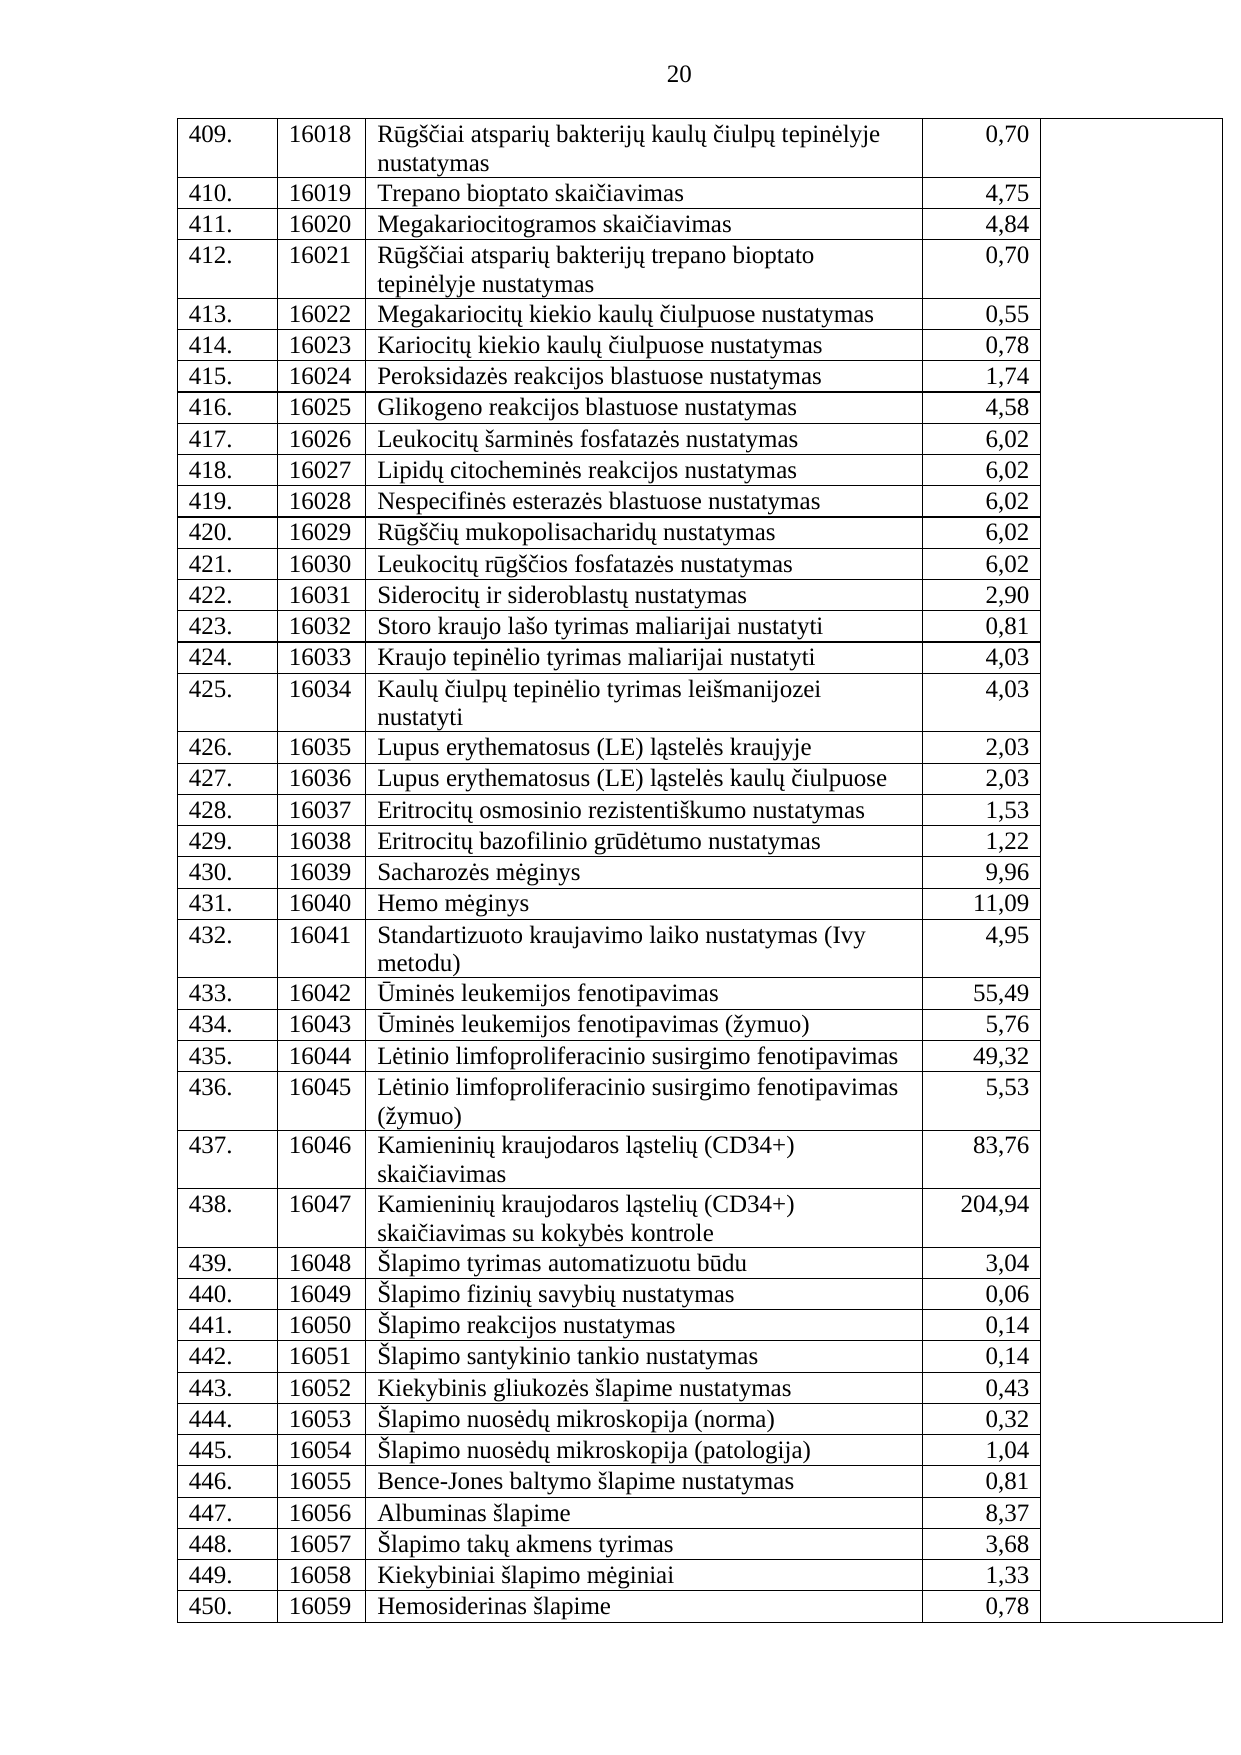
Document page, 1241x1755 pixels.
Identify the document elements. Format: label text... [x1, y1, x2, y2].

table_cell 0,55 [923, 299, 1040, 329]
table_cell 416. [178, 393, 277, 423]
table_cell 439. [178, 1248, 277, 1278]
table_cell Glikogeno reakcijos blastuose nustatymas [366, 393, 922, 423]
table_cell 420. [178, 518, 277, 548]
table_cell 438. [178, 1189, 277, 1247]
table_cell 3,68 [923, 1529, 1040, 1559]
table_cell Kariocitų kiekio kaulų čiulpuose nustatymas [366, 330, 922, 360]
table_cell 0,81 [923, 611, 1040, 641]
table_cell 441. [178, 1310, 277, 1340]
table_cell 2,03 [923, 764, 1040, 794]
table_cell 6,02 [923, 549, 1040, 579]
table_cell 412. [178, 240, 277, 298]
table_cell 16052 [278, 1373, 365, 1403]
table_cell 0,06 [923, 1279, 1040, 1309]
table_cell 415. [178, 361, 277, 391]
table_cell Peroksidazės reakcijos blastuose nustatymas [366, 361, 922, 391]
table_cell Šlapimo reakcijos nustatymas [366, 1310, 922, 1340]
table_cell 16059 [278, 1591, 365, 1622]
table_cell 16056 [278, 1498, 365, 1528]
table_cell 428. [178, 795, 277, 825]
table_cell 1,74 [923, 361, 1040, 391]
table_cell 435. [178, 1041, 277, 1071]
table_cell Kaulų čiulpų tepinėlio tyrimas leišmanijozei nustatyti [366, 674, 922, 731]
table_cell 1,04 [923, 1435, 1040, 1465]
table_cell 49,32 [923, 1041, 1040, 1071]
table_cell Trepano bioptato skaičiavimas [366, 178, 922, 208]
table_cell 419. [178, 486, 277, 516]
table_cell 430. [178, 857, 277, 887]
table_cell 16034 [278, 674, 365, 731]
table_cell 4,03 [923, 674, 1040, 731]
table_cell 16023 [278, 330, 365, 360]
table_cell 16022 [278, 299, 365, 329]
table_cell 0,78 [923, 1591, 1040, 1622]
table_cell 6,02 [923, 518, 1040, 548]
table_cell Siderocitų ir sideroblastų nustatymas [366, 580, 922, 610]
table_cell 423. [178, 611, 277, 641]
table_cell 4,75 [923, 178, 1040, 208]
table_cell 414. [178, 330, 277, 360]
table_cell Nespecifinės esterazės blastuose nustatymas [366, 486, 922, 516]
table_cell Bence-Jones baltymo šlapime nustatymas [366, 1466, 922, 1497]
table_cell Megakariocitogramos skaičiavimas [366, 209, 922, 239]
table_cell Ūminės leukemijos fenotipavimas (žymuo) [366, 1010, 922, 1040]
table_cell 6,02 [923, 424, 1040, 454]
table_cell 4,95 [923, 920, 1040, 977]
table_cell 16040 [278, 889, 365, 919]
table_cell 1,33 [923, 1560, 1040, 1590]
table_cell 16021 [278, 240, 365, 298]
table_cell [1041, 119, 1222, 1622]
table_cell 16045 [278, 1072, 365, 1129]
table_cell Megakariocitų kiekio kaulų čiulpuose nustatymas [366, 299, 922, 329]
table_cell Kamieninių kraujodaros ląstelių (CD34+) skaičiavimas su kokybės kontrole [366, 1189, 922, 1247]
table_cell 429. [178, 826, 277, 856]
table_cell 432. [178, 920, 277, 977]
table_cell 16033 [278, 643, 365, 673]
table_cell 16026 [278, 424, 365, 454]
table_cell 434. [178, 1010, 277, 1040]
table_cell 409. [178, 119, 277, 177]
table_cell Kamieninių kraujodaros ląstelių (CD34+) skaičiavimas [366, 1131, 922, 1188]
table_cell Kraujo tepinėlio tyrimas maliarijai nustatyti [366, 643, 922, 673]
table_cell 6,02 [923, 455, 1040, 485]
table_cell 0,32 [923, 1404, 1040, 1434]
table_cell 16046 [278, 1131, 365, 1188]
table_cell Šlapimo tyrimas automatizuotu būdu [366, 1248, 922, 1278]
table_cell 16049 [278, 1279, 365, 1309]
table_cell 447. [178, 1498, 277, 1528]
table_cell 16058 [278, 1560, 365, 1590]
table_cell 16032 [278, 611, 365, 641]
table_cell 418. [178, 455, 277, 485]
table_cell Storo kraujo lašo tyrimas maliarijai nustatyti [366, 611, 922, 641]
table_cell Eritrocitų bazofilinio grūdėtumo nustatymas [366, 826, 922, 856]
table_cell Leukocitų rūgščios fosfatazės nustatymas [366, 549, 922, 579]
table_cell 16020 [278, 209, 365, 239]
table_cell 411. [178, 209, 277, 239]
table_cell 4,58 [923, 393, 1040, 423]
table_cell 16043 [278, 1010, 365, 1040]
table_cell 0,70 [923, 119, 1040, 177]
table_cell Hemosiderinas šlapime [366, 1591, 922, 1622]
table_cell 5,76 [923, 1010, 1040, 1040]
table_cell 83,76 [923, 1131, 1040, 1188]
table_cell 1,22 [923, 826, 1040, 856]
table_cell 204,94 [923, 1189, 1040, 1247]
table_cell 3,04 [923, 1248, 1040, 1278]
table_cell 16038 [278, 826, 365, 856]
table_cell 16024 [278, 361, 365, 391]
table_cell 16050 [278, 1310, 365, 1340]
table_cell 16019 [278, 178, 365, 208]
table_cell 446. [178, 1466, 277, 1497]
table_cell 445. [178, 1435, 277, 1465]
table_cell 444. [178, 1404, 277, 1434]
table_cell 0,14 [923, 1310, 1040, 1340]
table_cell 16028 [278, 486, 365, 516]
table_cell 427. [178, 764, 277, 794]
table_cell 433. [178, 978, 277, 1008]
table_cell 0,78 [923, 330, 1040, 360]
table_cell Šlapimo nuosėdų mikroskopija (norma) [366, 1404, 922, 1434]
table_cell 16039 [278, 857, 365, 887]
table_cell 437. [178, 1131, 277, 1188]
table_cell 55,49 [923, 978, 1040, 1008]
table_cell 431. [178, 889, 277, 919]
table_cell 410. [178, 178, 277, 208]
table_cell 417. [178, 424, 277, 454]
table_cell 16018 [278, 119, 365, 177]
table_cell 436. [178, 1072, 277, 1129]
table_cell 16054 [278, 1435, 365, 1465]
table_cell Šlapimo nuosėdų mikroskopija (patologija) [366, 1435, 922, 1465]
table_cell 4,84 [923, 209, 1040, 239]
table_cell Šlapimo santykinio tankio nustatymas [366, 1341, 922, 1372]
table_cell Šlapimo fizinių savybių nustatymas [366, 1279, 922, 1309]
table_cell 4,03 [923, 643, 1040, 673]
table_cell 422. [178, 580, 277, 610]
table_cell Eritrocitų osmosinio rezistentiškumo nustatymas [366, 795, 922, 825]
table_cell Rūgščių mukopolisacharidų nustatymas [366, 518, 922, 548]
table_cell Kiekybiniai šlapimo mėginiai [366, 1560, 922, 1590]
table_cell 11,09 [923, 889, 1040, 919]
table_cell Lupus erythematosus (LE) ląstelės kraujyje [366, 732, 922, 762]
table_cell 16029 [278, 518, 365, 548]
table_cell Lėtinio limfoproliferacinio susirgimo fenotipavimas (žymuo) [366, 1072, 922, 1129]
table_cell 16035 [278, 732, 365, 762]
table_cell 9,96 [923, 857, 1040, 887]
table_cell 16042 [278, 978, 365, 1008]
table_cell 442. [178, 1341, 277, 1372]
table_cell 16037 [278, 795, 365, 825]
table_cell Ūminės leukemijos fenotipavimas [366, 978, 922, 1008]
table_cell Albuminas šlapime [366, 1498, 922, 1528]
table_cell 0,70 [923, 240, 1040, 298]
table_cell 424. [178, 643, 277, 673]
table_cell Leukocitų šarminės fosfatazės nustatymas [366, 424, 922, 454]
table_cell 440. [178, 1279, 277, 1309]
table_cell 0,14 [923, 1341, 1040, 1372]
table_cell 0,43 [923, 1373, 1040, 1403]
table_cell 8,37 [923, 1498, 1040, 1528]
table_cell 16031 [278, 580, 365, 610]
table_cell 426. [178, 732, 277, 762]
table_cell 448. [178, 1529, 277, 1559]
table_cell 16048 [278, 1248, 365, 1278]
table_cell 16055 [278, 1466, 365, 1497]
table_cell 449. [178, 1560, 277, 1590]
table_cell 16047 [278, 1189, 365, 1247]
table_cell 413. [178, 299, 277, 329]
table_cell 443. [178, 1373, 277, 1403]
table_cell 16030 [278, 549, 365, 579]
table_cell 0,81 [923, 1466, 1040, 1497]
table_cell Lipidų citocheminės reakcijos nustatymas [366, 455, 922, 485]
table_cell 1,53 [923, 795, 1040, 825]
table_cell Šlapimo takų akmens tyrimas [366, 1529, 922, 1559]
table_cell 16051 [278, 1341, 365, 1372]
table_cell 5,53 [923, 1072, 1040, 1129]
table_cell 2,03 [923, 732, 1040, 762]
table_cell 425. [178, 674, 277, 731]
table_cell Hemo mėginys [366, 889, 922, 919]
table_cell 6,02 [923, 486, 1040, 516]
table_cell 16041 [278, 920, 365, 977]
table_cell 16044 [278, 1041, 365, 1071]
table_cell Kiekybinis gliukozės šlapime nustatymas [366, 1373, 922, 1403]
table_cell 421. [178, 549, 277, 579]
table_cell 16053 [278, 1404, 365, 1434]
table_cell 16025 [278, 393, 365, 423]
table_cell 16057 [278, 1529, 365, 1559]
table_cell Standartizuoto kraujavimo laiko nustatymas (Ivy metodu) [366, 920, 922, 977]
table_cell Lėtinio limfoproliferacinio susirgimo fenotipavimas [366, 1041, 922, 1071]
table_cell 450. [178, 1591, 277, 1622]
table_cell 16036 [278, 764, 365, 794]
table_cell Rūgščiai atsparių bakterijų kaulų čiulpų tepinėlyje nustatymas [366, 119, 922, 177]
table_cell 16027 [278, 455, 365, 485]
table_cell Sacharozės mėginys [366, 857, 922, 887]
table_cell Lupus erythematosus (LE) ląstelės kaulų čiulpuose [366, 764, 922, 794]
table_cell Rūgščiai atsparių bakterijų trepano bioptato tepinėlyje nustatymas [366, 240, 922, 298]
table_cell 2,90 [923, 580, 1040, 610]
